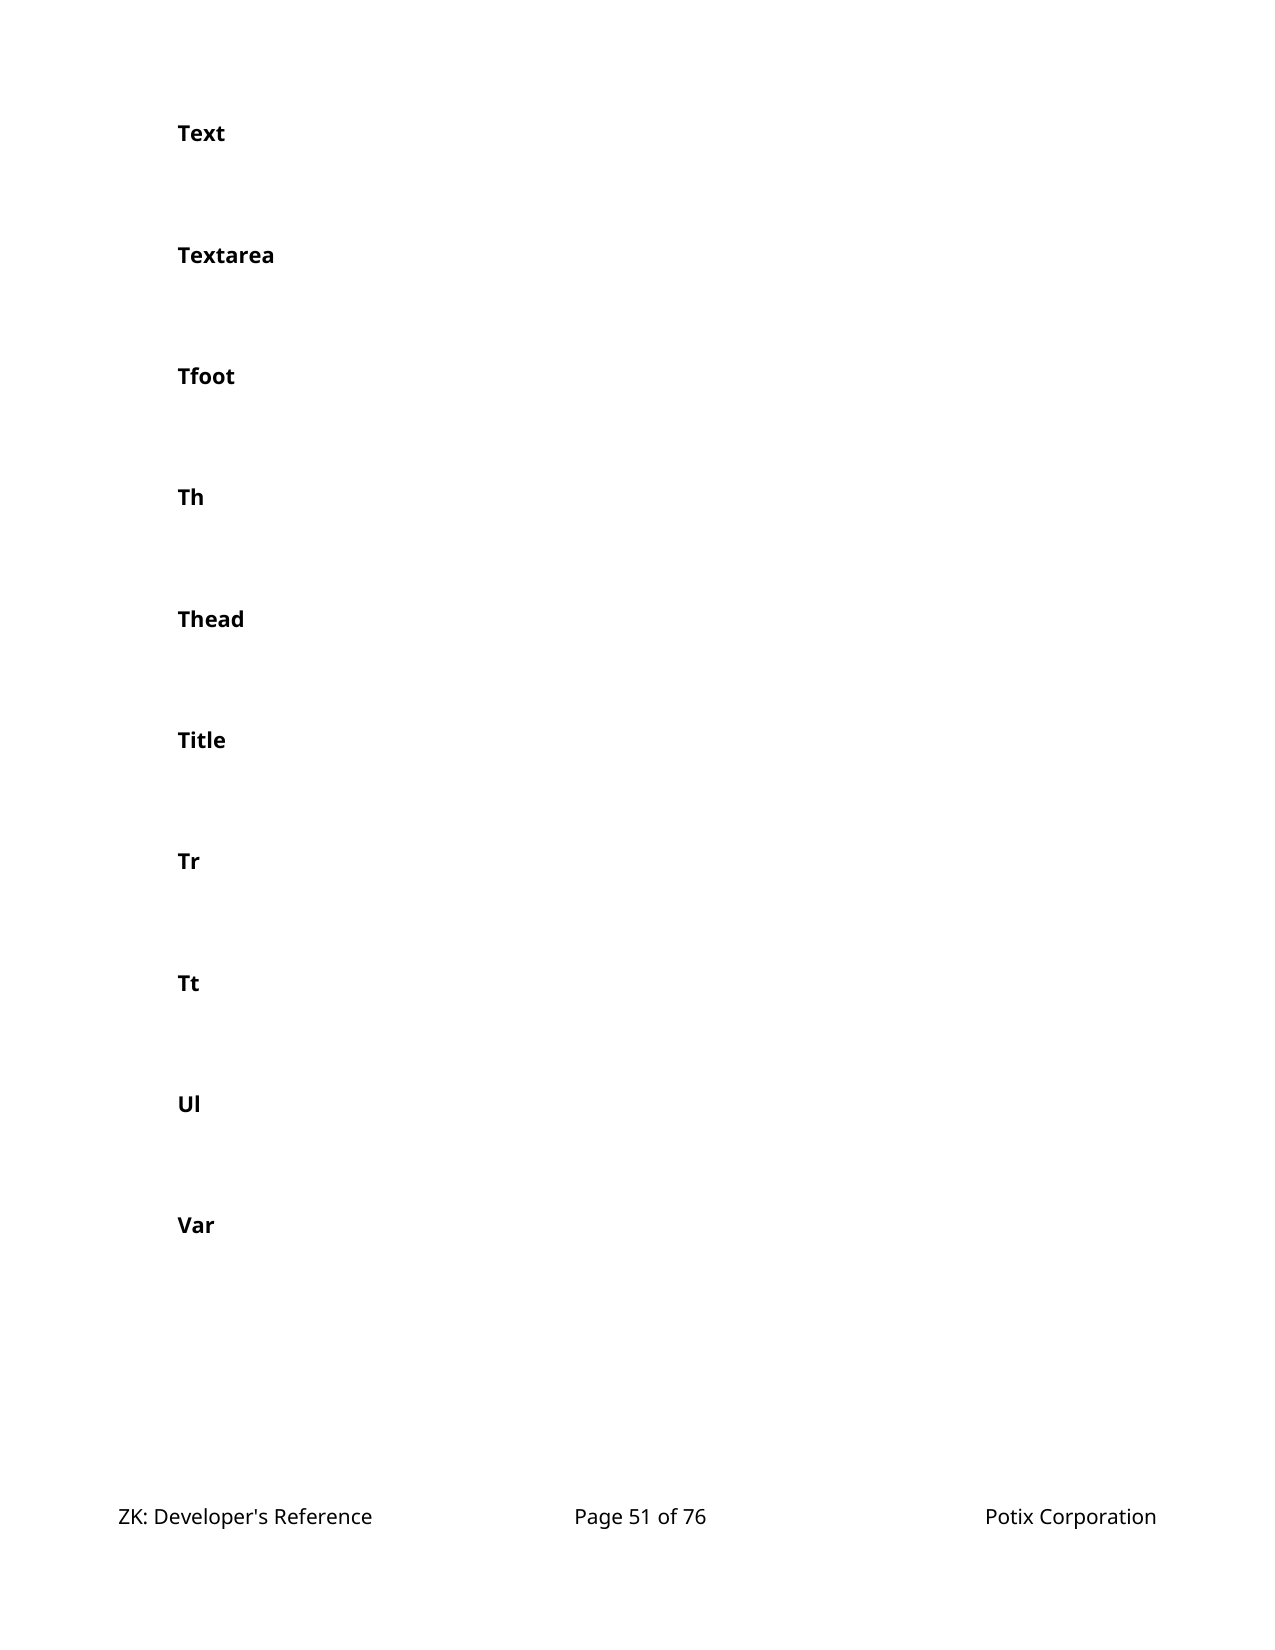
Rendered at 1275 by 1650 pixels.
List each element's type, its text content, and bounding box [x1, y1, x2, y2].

subtitle Text [177, 118, 1157, 148]
subtitle Th [177, 482, 1157, 512]
subtitle Ul [177, 1089, 1157, 1119]
subtitle Title [177, 725, 1157, 755]
subtitle Textarea [177, 239, 1157, 269]
subtitle Thead [177, 603, 1157, 633]
subtitle Tr [177, 846, 1157, 876]
subtitle Tt [177, 968, 1157, 998]
subtitle Var [177, 1210, 1157, 1240]
subtitle Tfoot [177, 361, 1157, 391]
